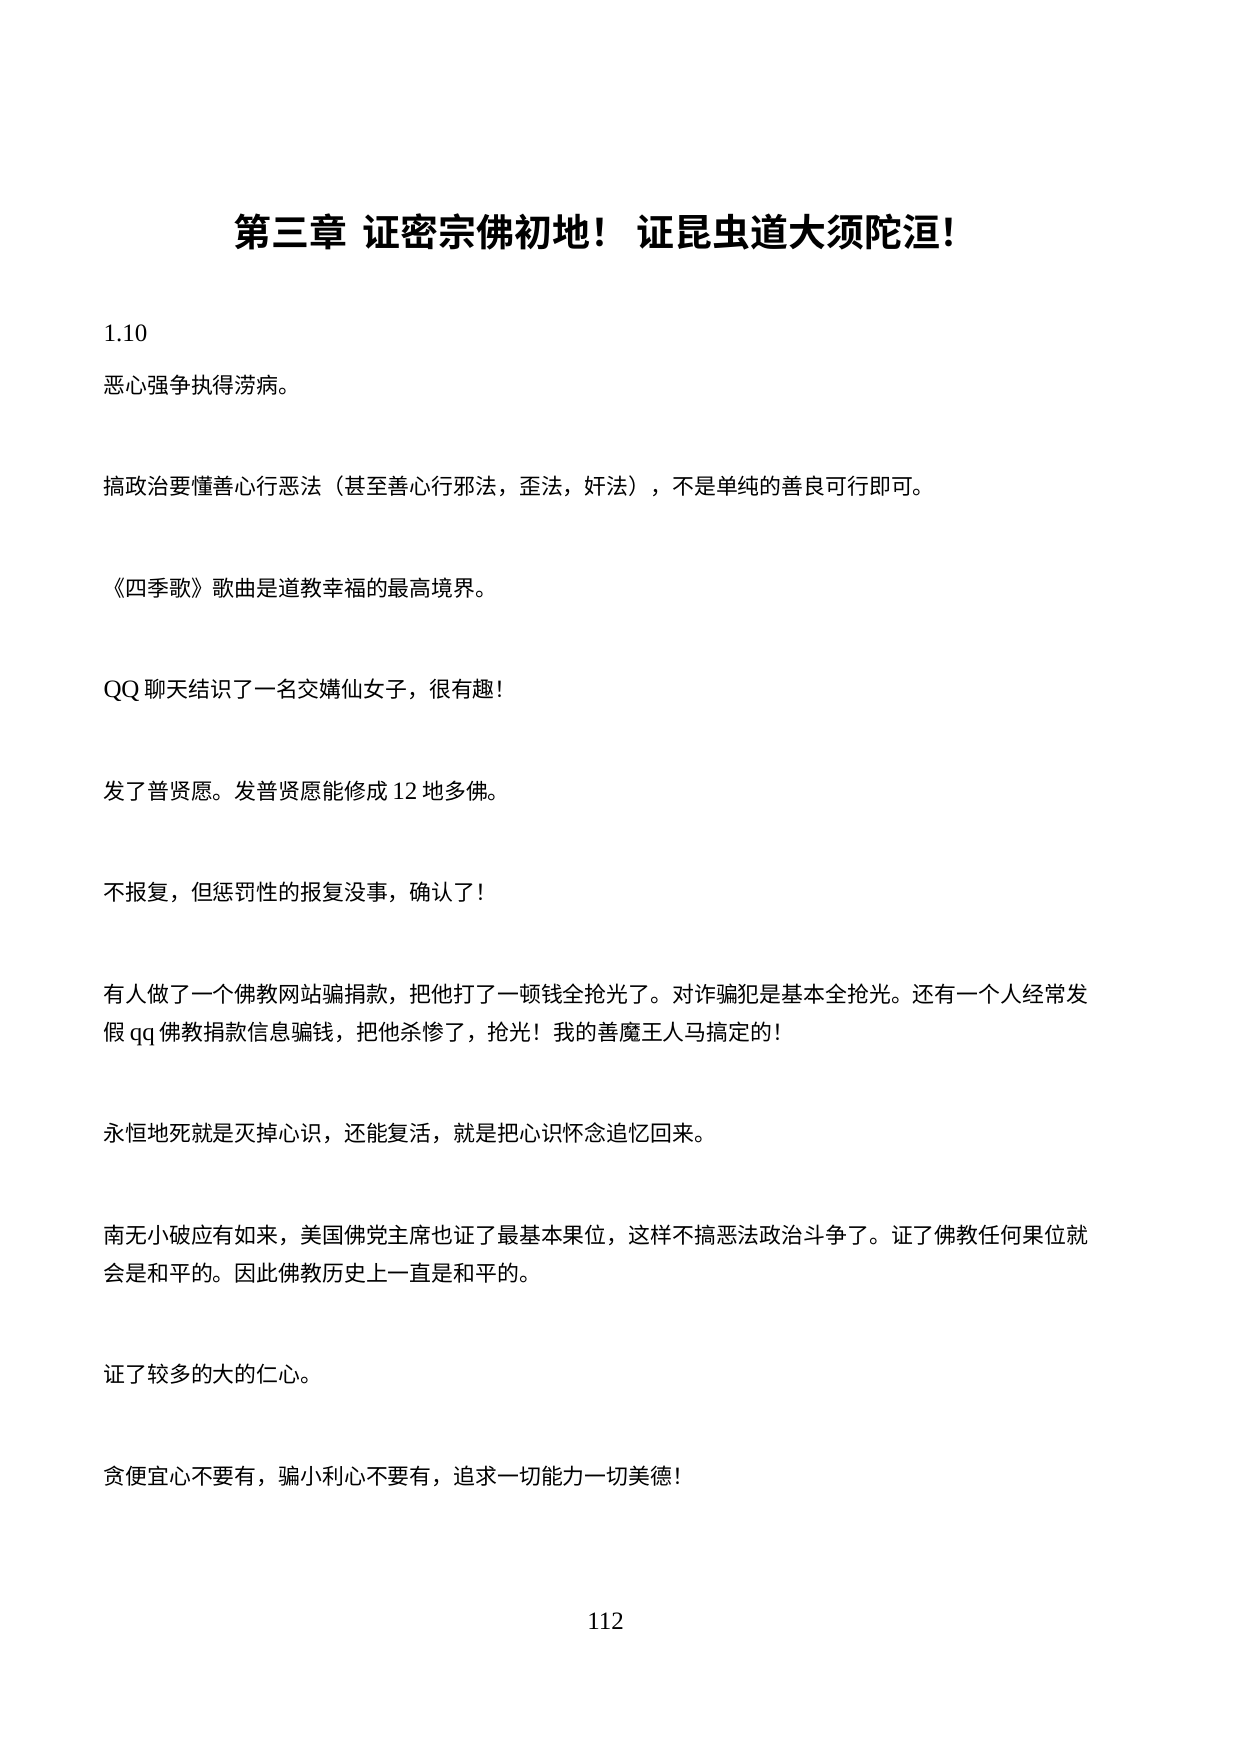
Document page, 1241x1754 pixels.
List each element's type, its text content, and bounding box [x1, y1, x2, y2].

subtitle 证密宗佛初地！ 证昆虫道大须陀洹！ [103, 202, 1107, 257]
text 搞政治要懂善心行恶法（甚至善心行邪法，歪法，奸法），不是单纯的善良可行即可。 [103, 469, 1107, 501]
text 《四季歌》歌曲是道教幸福的最高境界。 [103, 571, 1107, 602]
text 有人做了一个佛教网站骗捐款，把他打了一顿钱全抢光了。对诈骗犯是基本全抢光。还有一个人经常发假qq佛教捐款信息骗钱，把他杀惨了，抢光！我的善魔王人马搞定的！ [103, 977, 1107, 1047]
text 南无小破应有如来，美国佛党主席也证了最基本果位，这样不搞恶法政治斗争了。证了佛教任何果位就会是和平的。因此佛教历史上一直是和平的。 [103, 1218, 1107, 1288]
text 不报复，但惩罚性的报复没事，确认了！ [103, 875, 1107, 907]
text 永恒地死就是灭掉心识，还能复活，就是把心识怀念追忆回来。 [103, 1116, 1107, 1148]
text 1.10 [103, 318, 1107, 347]
text 贪便宜心不要有，骗小利心不要有，追求一切能力一切美德！ [103, 1459, 1107, 1491]
text 发了普贤愿。发普贤愿能修成12地多佛。 [103, 774, 1107, 806]
text 恶心强争执得涝病。 [103, 368, 1107, 399]
text QQ聊天结识了一名交媾仙女子，很有趣！ [103, 672, 1107, 704]
text 证了较多的大的仁心。 [103, 1357, 1107, 1389]
